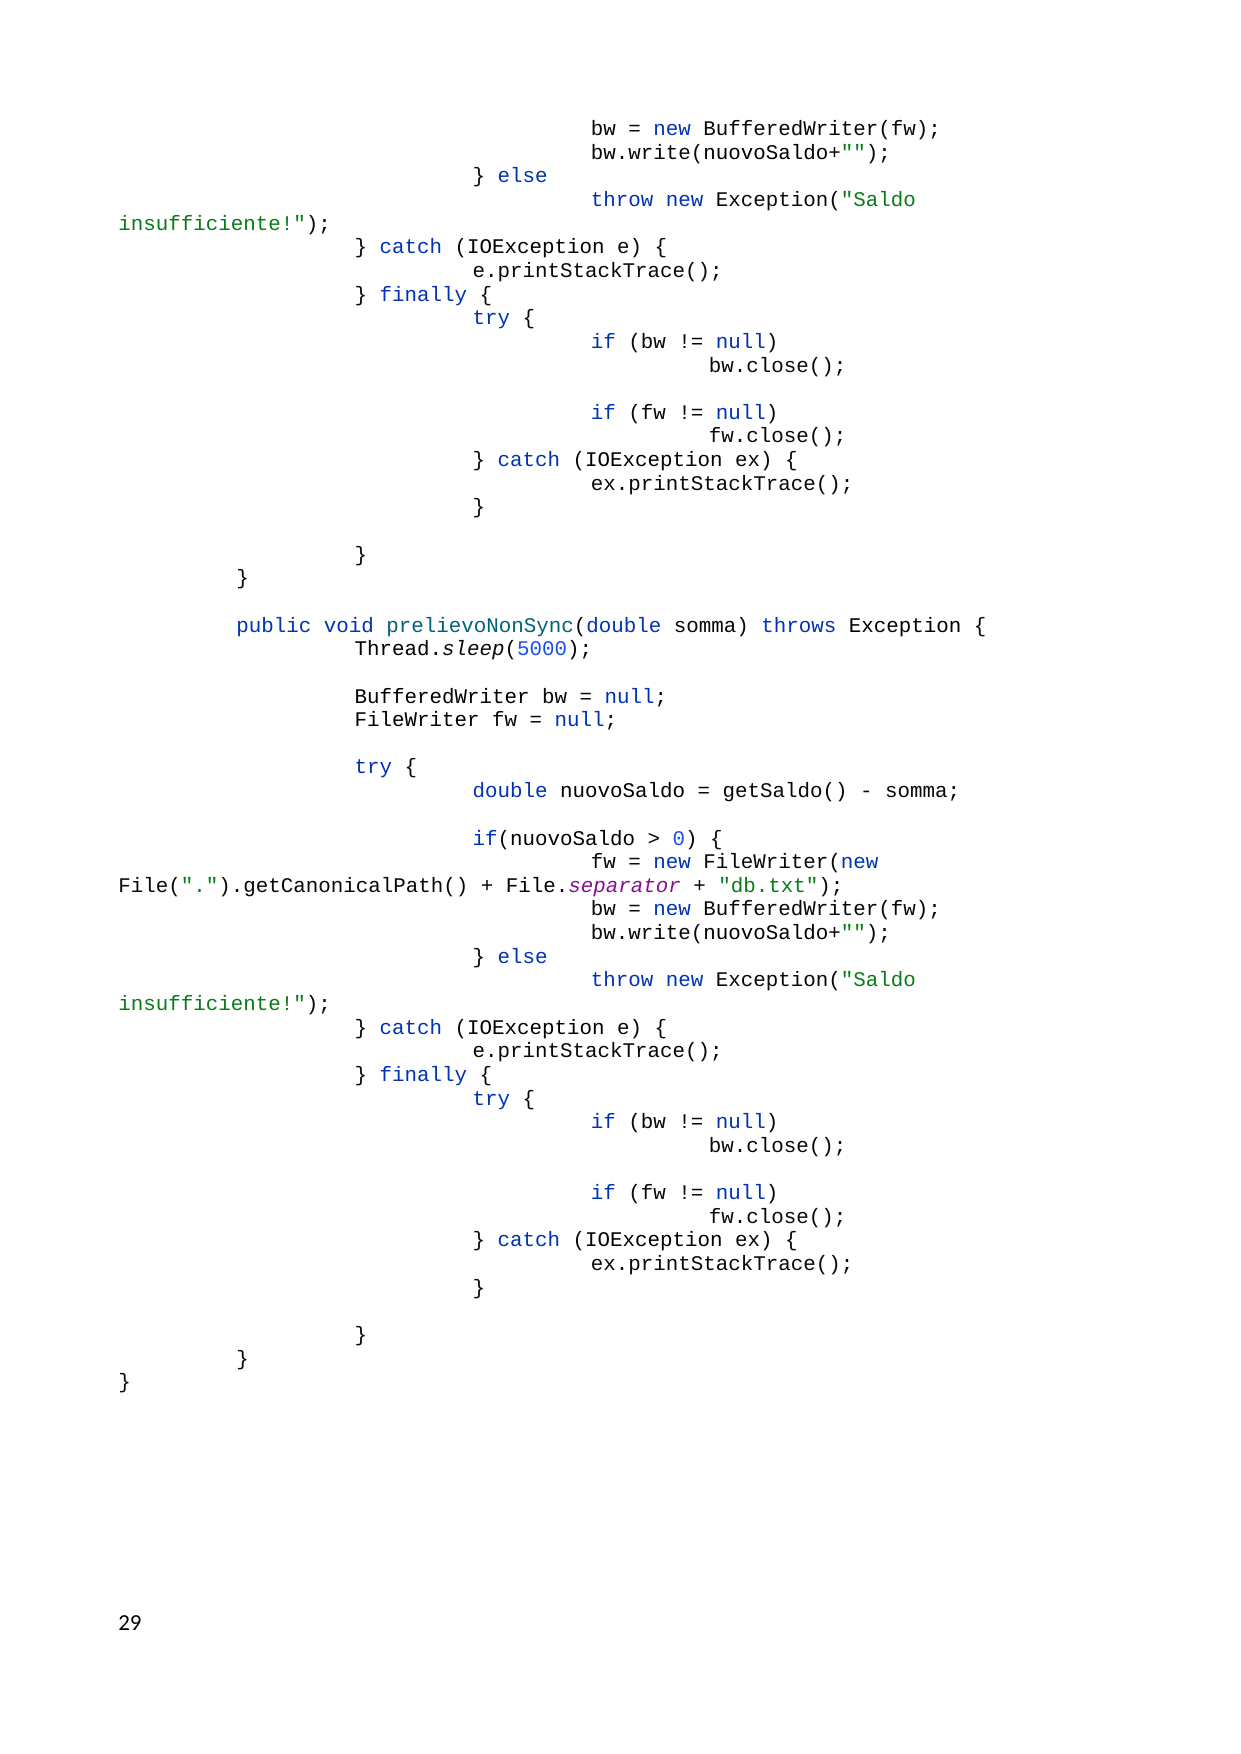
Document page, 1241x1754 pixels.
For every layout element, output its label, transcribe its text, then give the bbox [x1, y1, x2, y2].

text bw = new BufferedWriter(fw); bw.write(nuovoSaldo+""); } else throw new Exception("Saldo insufficiente!"); } catch (IOException e) { e.printStackTrace(); } finally { try { if (bw != null) bw.close(); if (fw != null) fw.close(); } catch (IOException ex) { ex.printStackTrace(); } } } public void prelievoNonSync(double somma) throws Exception { Thread.sleep(5000); BufferedWriter bw = null; FileWriter fw = null; try { double nuovoSaldo = getSaldo() - somma; if(nuovoSaldo > 0) { fw = new FileWriter(new File(".").getCanonicalPath() + File.separator + "db.txt"); bw = new BufferedWriter(fw); bw.write(nuovoSaldo+""); } else throw new Exception("Saldo insufficiente!"); } catch (IOException e) { e.printStackTrace(); } finally { try { if (bw != null) bw.close(); if (fw != null) fw.close(); } catch (IOException ex) { ex.printStackTrace(); } } } } [118, 118, 1122, 1419]
